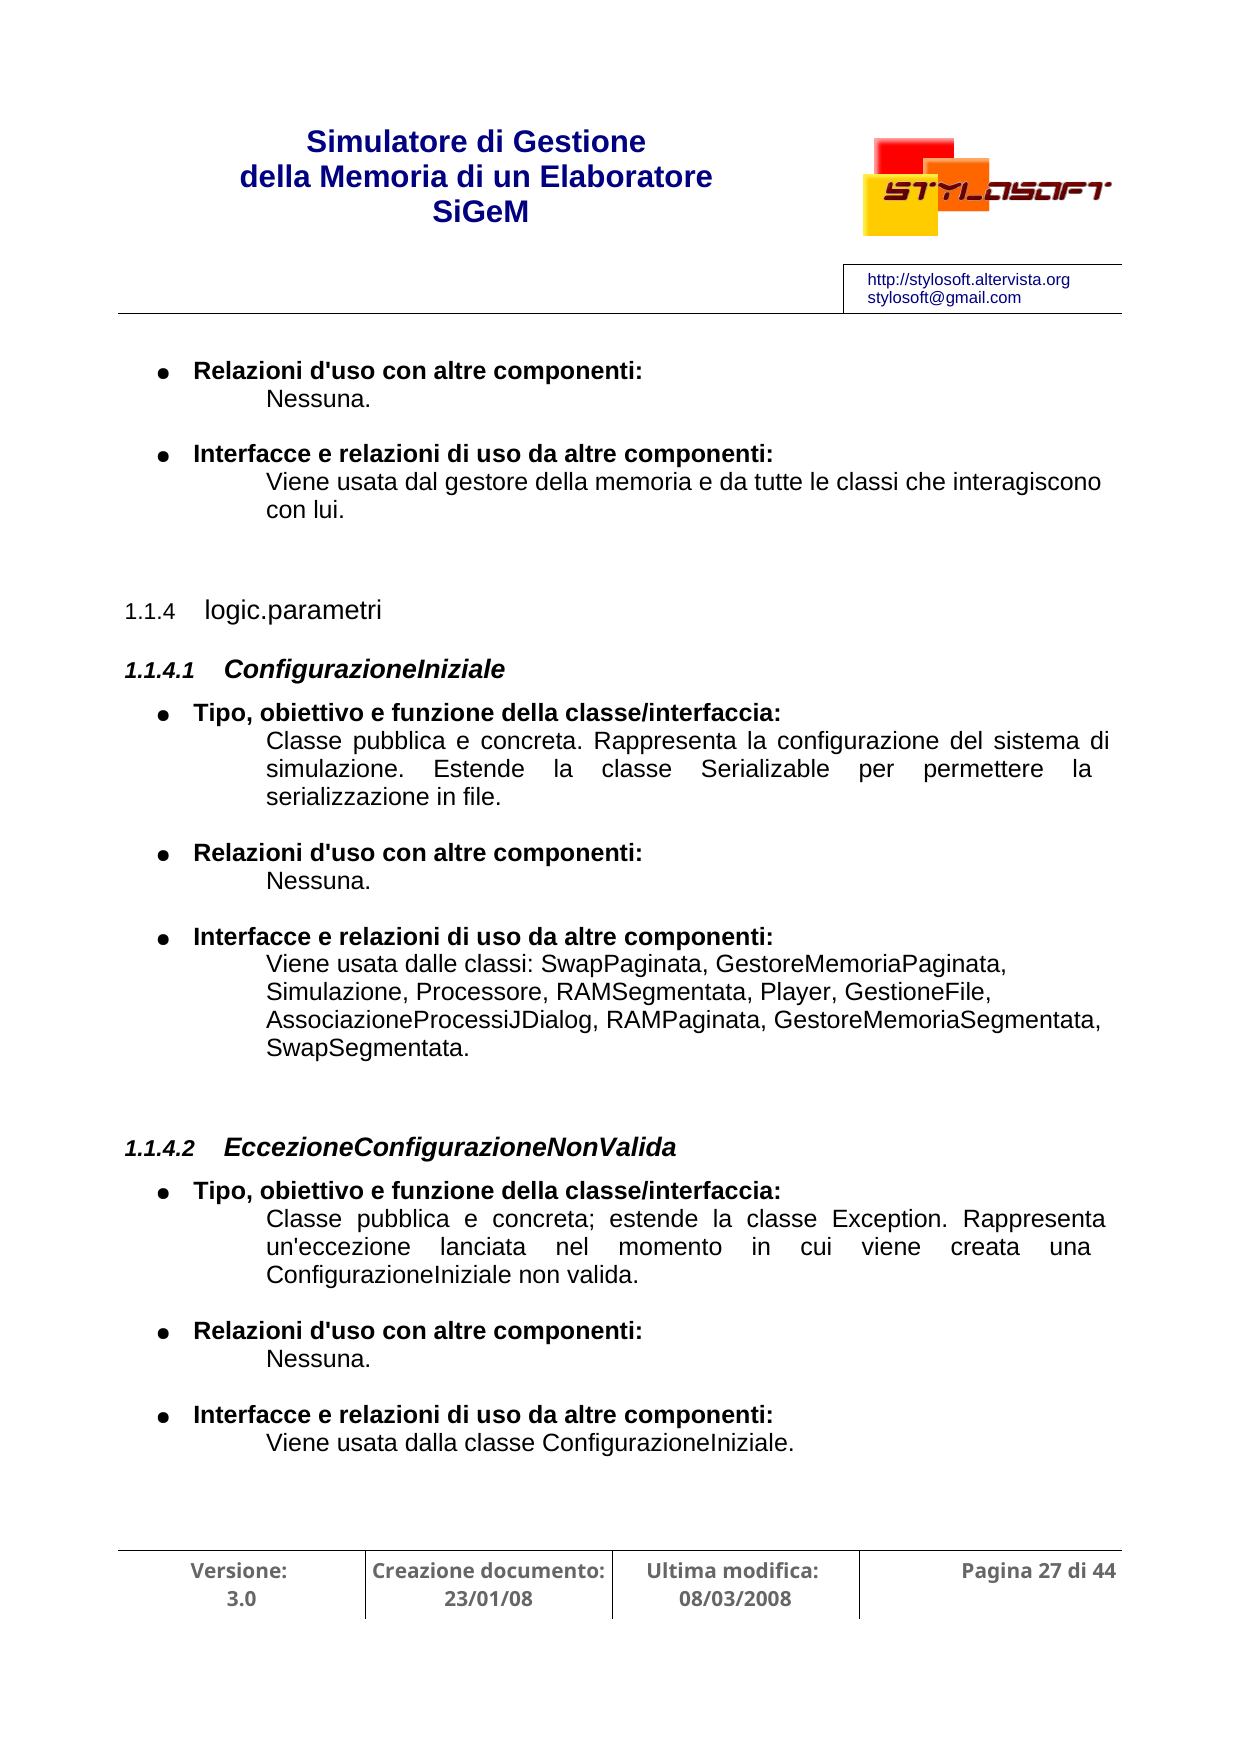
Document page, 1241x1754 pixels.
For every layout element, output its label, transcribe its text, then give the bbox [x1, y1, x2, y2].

list Classe pubblica e concreta; estende la classe Exception. Rappresenta un'eccezione lanciata nel momento in cui viene creata una ConfigurazioneIniziale non valida. [156, 1205, 1122, 1289]
list Tipo, obiettivo e funzione della classe/interfaccia: [156, 1177, 1122, 1205]
list Tipo, obiettivo e funzione della classe/interfaccia: [156, 699, 1122, 727]
list Nessuna. [156, 1344, 1122, 1372]
list Relazioni d'uso con altre componenti: [156, 839, 1122, 867]
list Relazioni d'uso con altre componenti: [156, 1317, 1122, 1344]
list Relazioni d'uso con altre componenti: [156, 357, 1122, 384]
subtitle logic.parametri [118, 595, 1122, 625]
picture [848, 123, 1117, 247]
list Viene usata dalla classe ConfigurazioneIniziale. [156, 1428, 1122, 1456]
list Interfacce e relazioni di uso da altre componenti: [156, 1400, 1122, 1428]
list Interfacce e relazioni di uso da altre componenti: [156, 440, 1122, 468]
list Nessuna. [156, 384, 1122, 412]
list Viene usata dalle classi: SwapPaginata, GestoreMemoriaPaginata, Simulazione, Processore, RAMSegmentata, Player, GestioneFile, AssociazioneProcessiJDialog, RAMPaginata, GestoreMemoriaSegmentata, SwapSegmentata. [156, 950, 1122, 1062]
list Viene usata dal gestore della memoria e da tutte le classi che interagiscono con lui. [156, 468, 1122, 524]
list Interfacce e relazioni di uso da altre componenti: [156, 922, 1122, 950]
subtitle EccezioneConfigurazioneNonValida [118, 1133, 1122, 1162]
list Classe pubblica e concreta. Rappresenta la configurazione del sistema di simulazione. Estende la classe Serializable per permettere la serializzazione in file. [156, 727, 1122, 811]
list Nessuna. [156, 867, 1122, 894]
subtitle ConfigurazioneIniziale [118, 654, 1122, 684]
